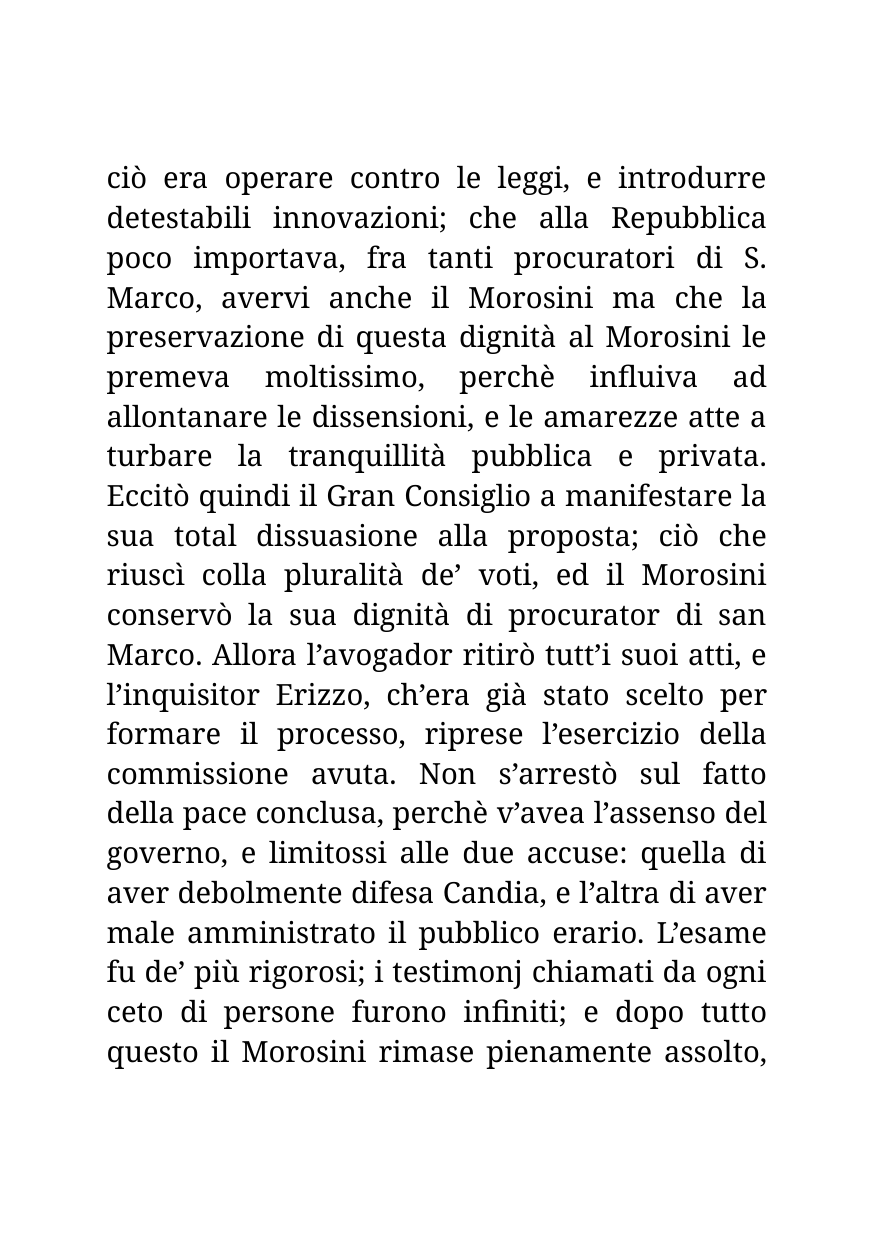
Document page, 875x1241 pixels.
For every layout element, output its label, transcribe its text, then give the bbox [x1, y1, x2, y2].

text ciò era operare contro le leggi, e introdurre detestabili innovazioni; che alla Repubblica poco importava, fra tanti procuratori di S. Marco, avervi anche il Morosini ma che la preservazione di questa dignità al Morosini le premeva moltissimo, perchè influiva ad allontanare le dissensioni, e le amarezze atte a turbare la tranquillità pubblica e privata. Eccitò quindi il Gran Consiglio a manifestare la sua total dissuasione alla proposta; ciò che riuscì colla pluralità de’ voti, ed il Morosini conservò la sua dignità di procurator di san Marco. Allora l’avogador ritirò tutt’i suoi atti, e l’inquisitor Erizzo, ch’era già stato scelto per formare il processo, riprese l’esercizio della commissione avuta. Non s’arrestò sul fatto della pace conclusa, perchè v’avea l’assenso del governo, e limitossi alle due accuse: quella di aver debolmente difesa Candia, e l’altra di aver male amministrato il pubblico erario. L’esame fu de’ più rigorosi; i testimonj chiamati da ogni ceto di persone furono infiniti; e dopo tutto questo il Morosini rimase pienamente assolto, [106, 158, 768, 1071]
